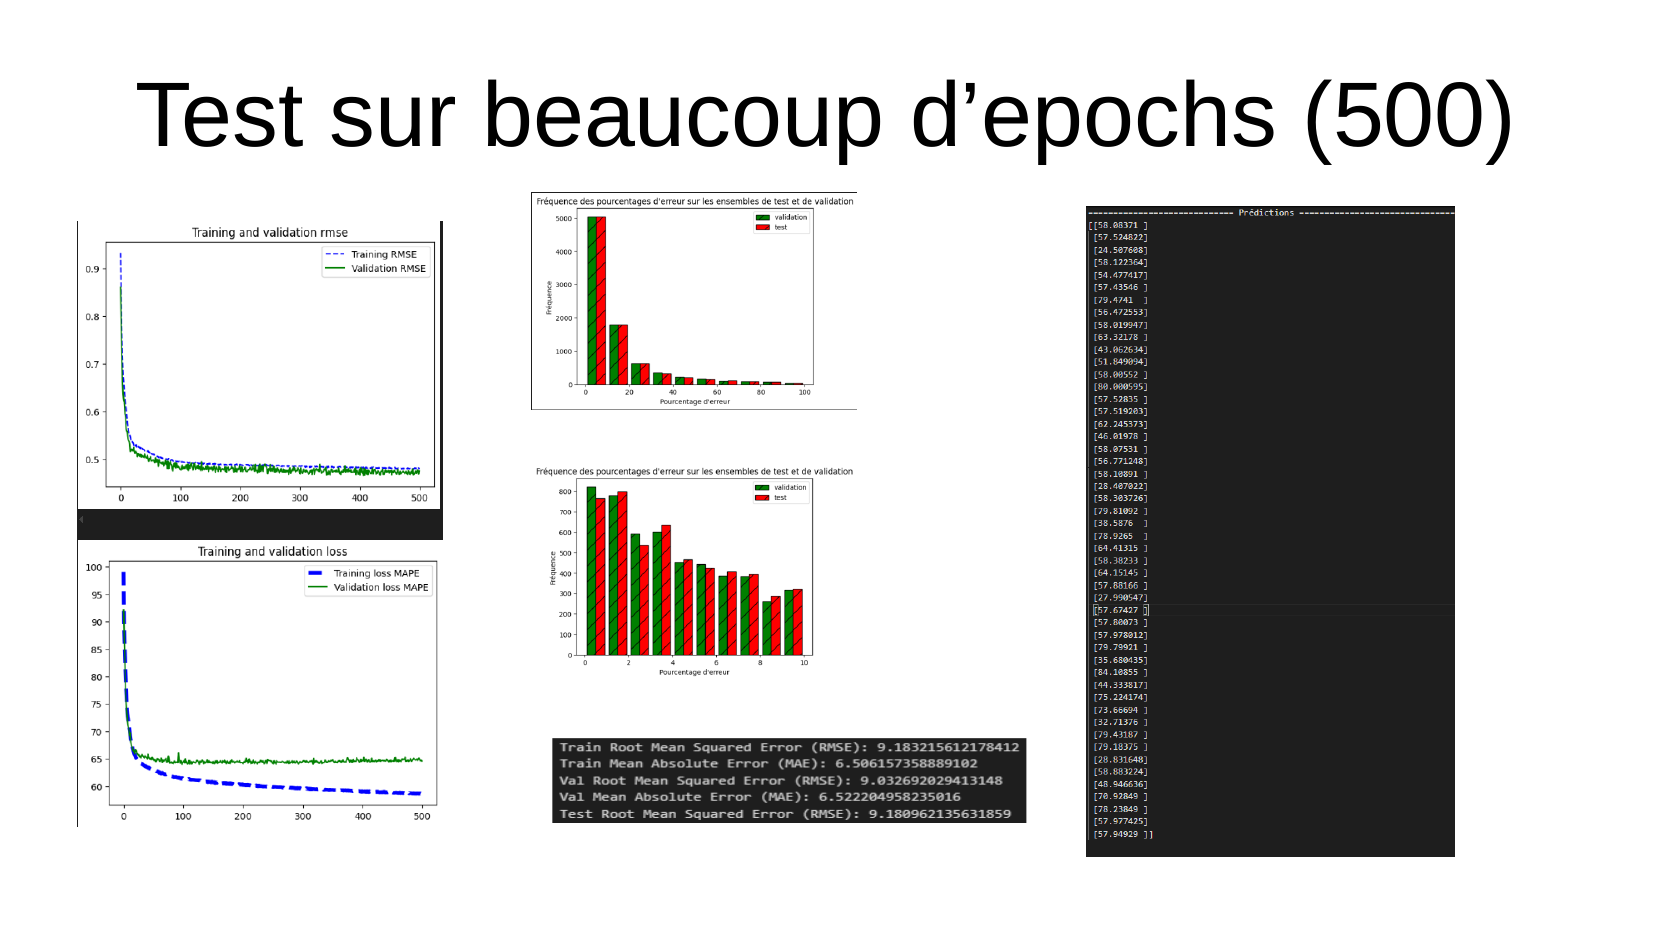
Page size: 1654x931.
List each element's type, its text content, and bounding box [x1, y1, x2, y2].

picture [77, 221, 443, 827]
picture [531, 466, 857, 680]
picture [552, 708, 1034, 823]
title Test sur beaucoup d’epochs (500) [82, 37, 1571, 193]
picture [531, 192, 857, 410]
picture [1086, 206, 1455, 857]
